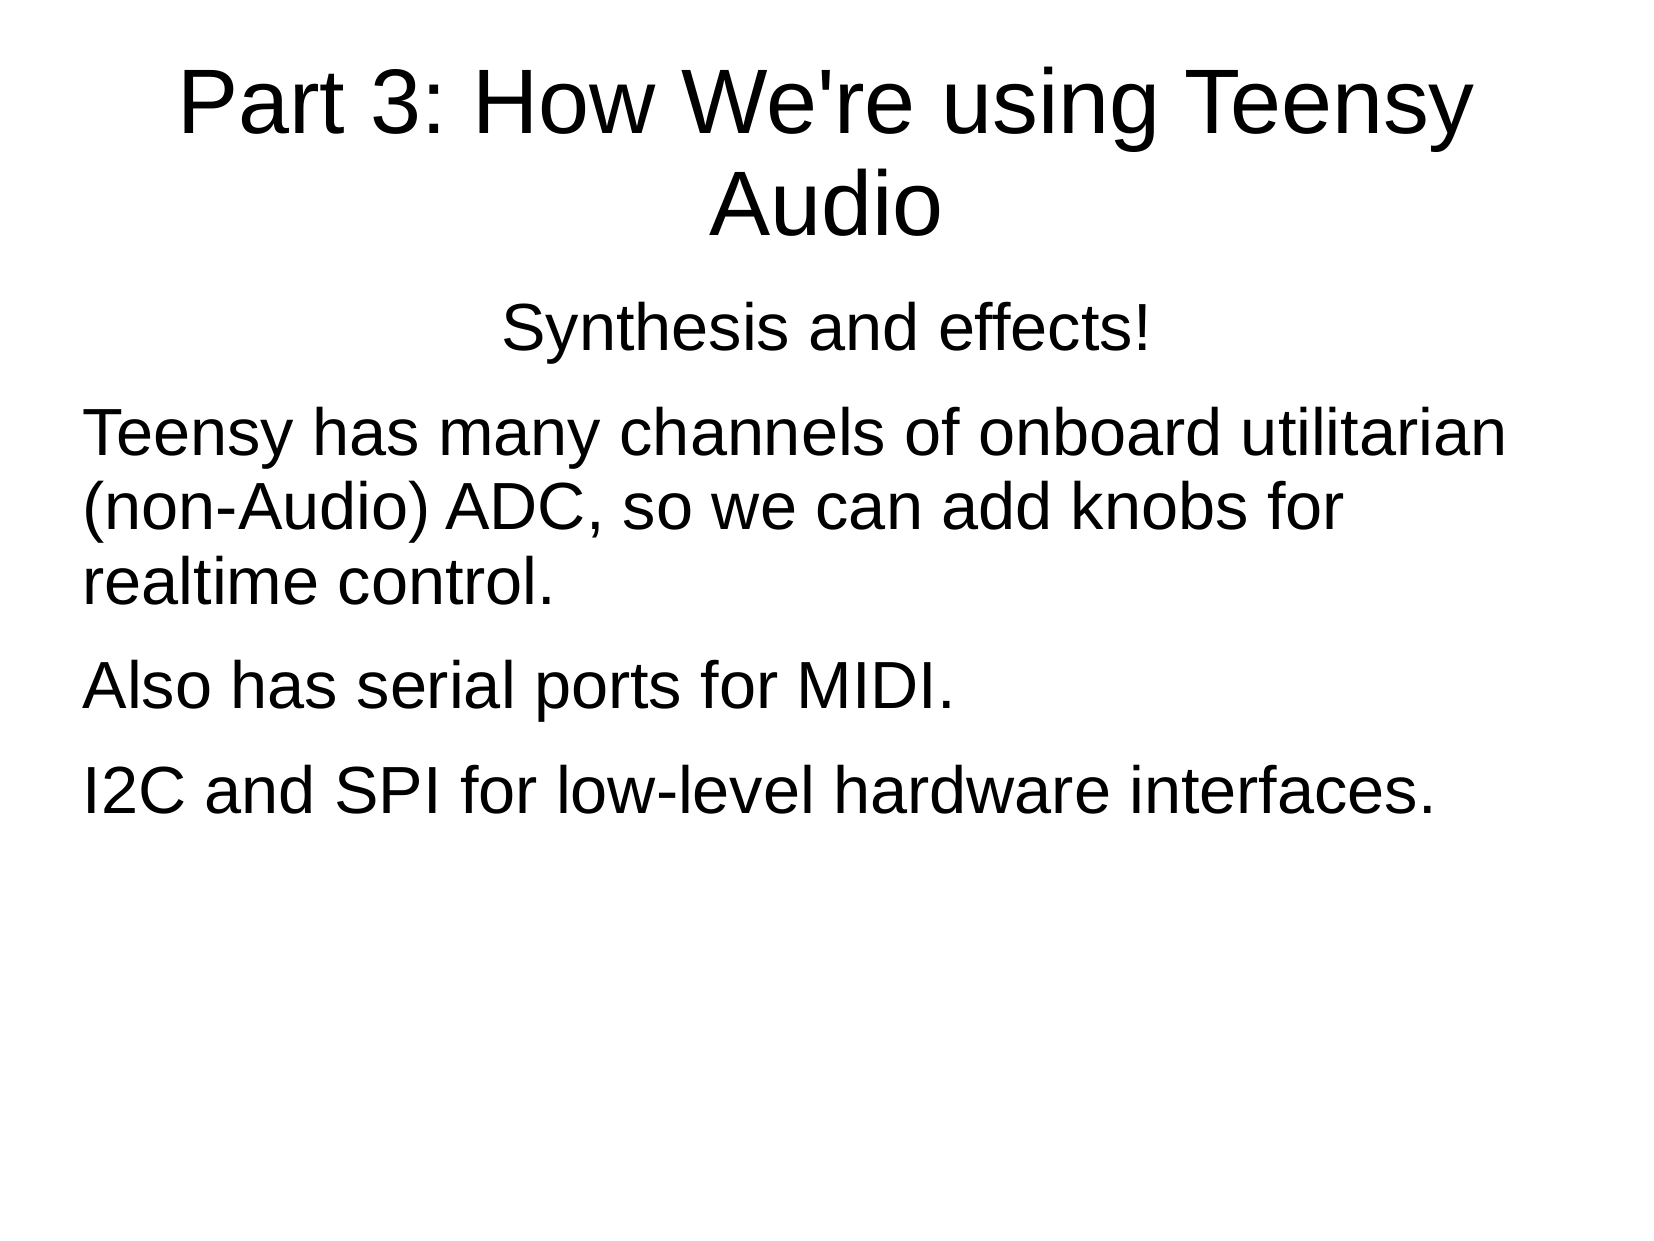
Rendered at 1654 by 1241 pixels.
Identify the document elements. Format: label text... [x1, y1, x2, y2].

title Part 3: How We're using Teensy Audio [82, 49, 1571, 257]
list Synthesis and effects! Teensy has many channels of onboard utilitarian (non-Audio) ADC, so we can add knobs for realtime control. Also has serial ports for MIDI. I2C and SPI for low-level hardware interfaces. [82, 290, 1571, 1010]
